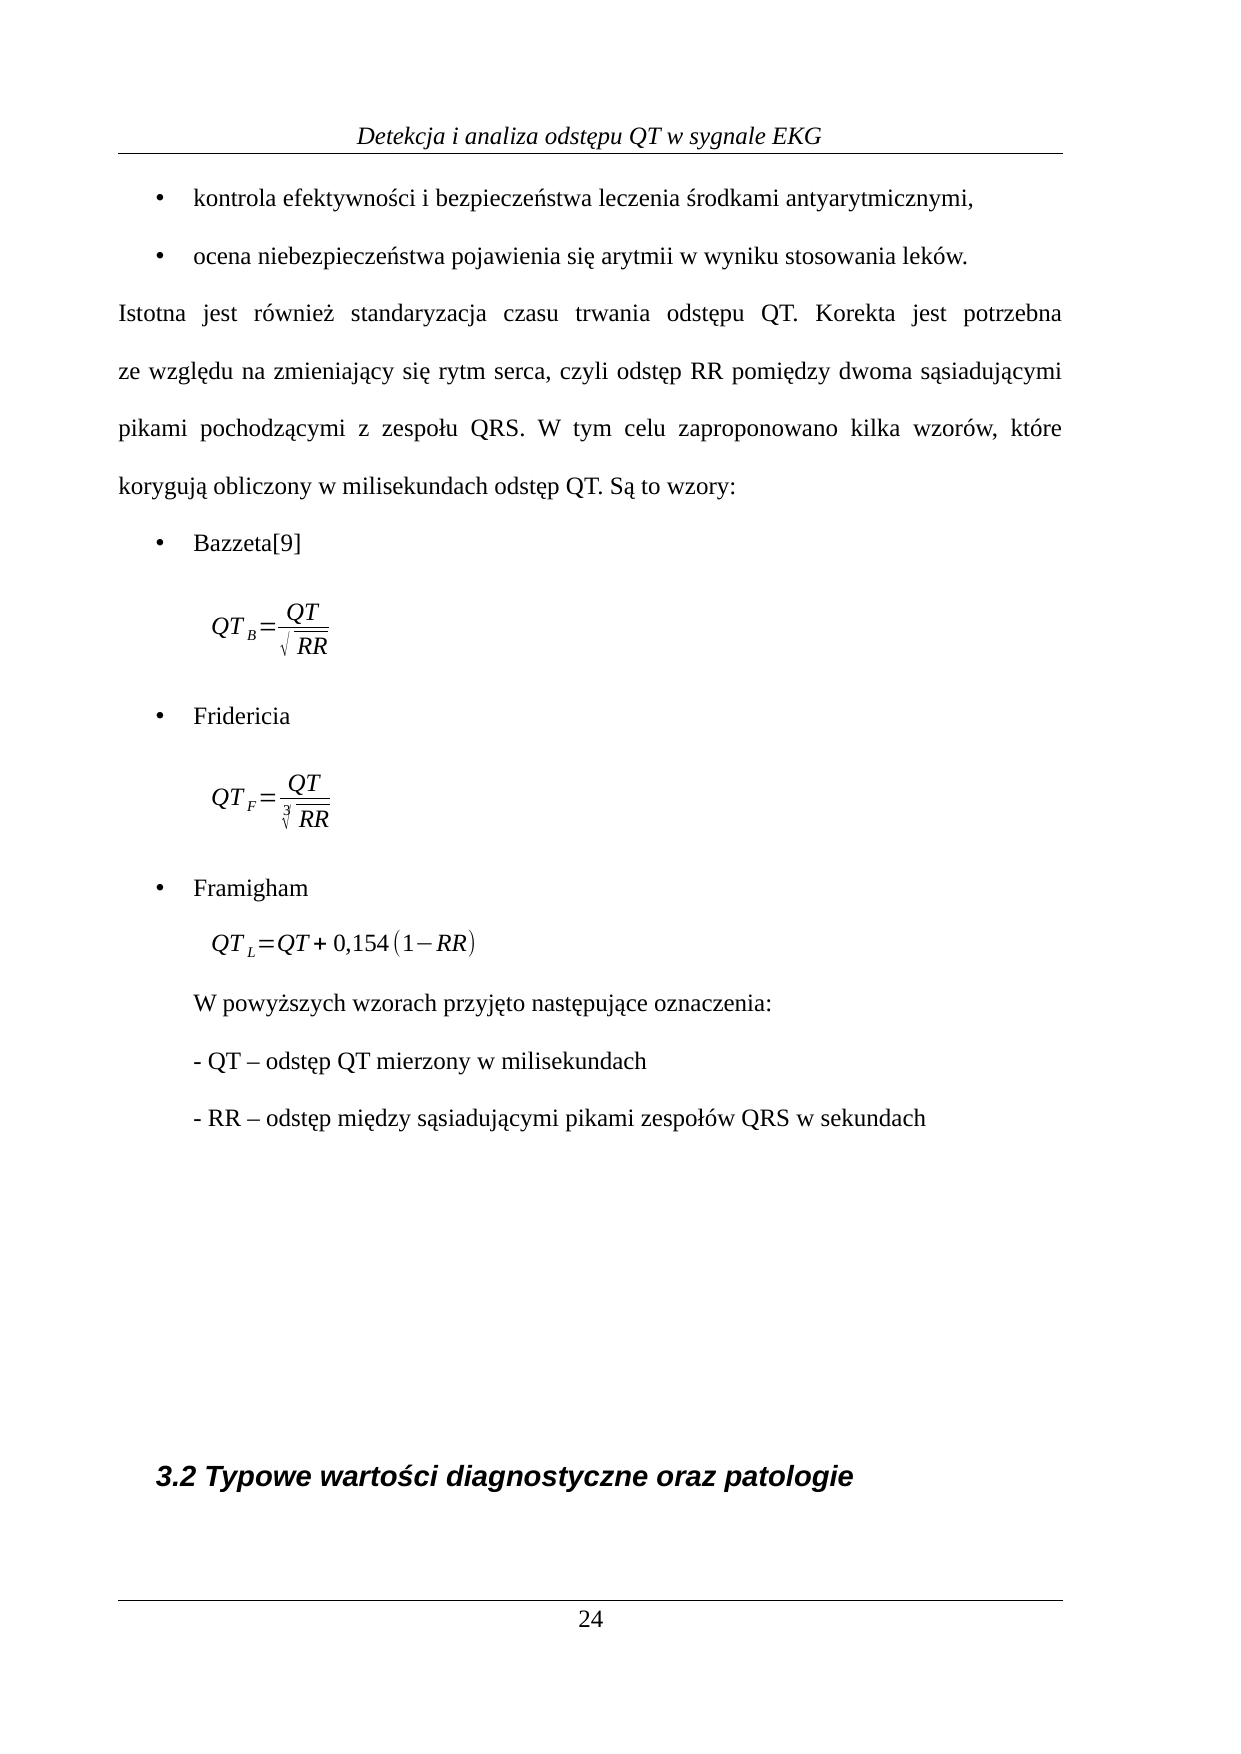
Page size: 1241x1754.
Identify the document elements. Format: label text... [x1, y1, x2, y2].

subtitle 3.2 Typowe wartości diagnostyczne oraz patologie [156, 1459, 1063, 1492]
list W powyższych wzorach przyjęto następujące oznaczenia: [156, 975, 1063, 1017]
list Fridericia [156, 674, 1063, 729]
list Bazzeta[9] [156, 514, 1063, 557]
list - RR – odstęp między sąsiadującymi pikami zespołów QRS w sekundach [156, 1089, 1063, 1132]
list ocena niebezpieczeństwa pojawienia się arytmii w wyniku stosowania leków. [156, 226, 1063, 269]
list kontrola efektywności i bezpieczeństwa leczenia środkami antyarytmicznymi, [156, 183, 1063, 212]
list Framigham [156, 848, 1063, 902]
text Istotna jest również standaryzacja czasu trwania odstępu QT. Korekta jest potrzebna ze względu na zmieniający się rytm serca, czyli odstęp RR pomiędzy dwoma sąsiadującymi pikami pochodzącymi z zespołu QRS. W tym celu zaproponowano kilka wzorów, które korygują obliczony w milisekundach odstęp QT. Są to wzory: [118, 284, 1063, 499]
list - QT – odstęp QT mierzony w milisekundach [156, 1031, 1063, 1074]
